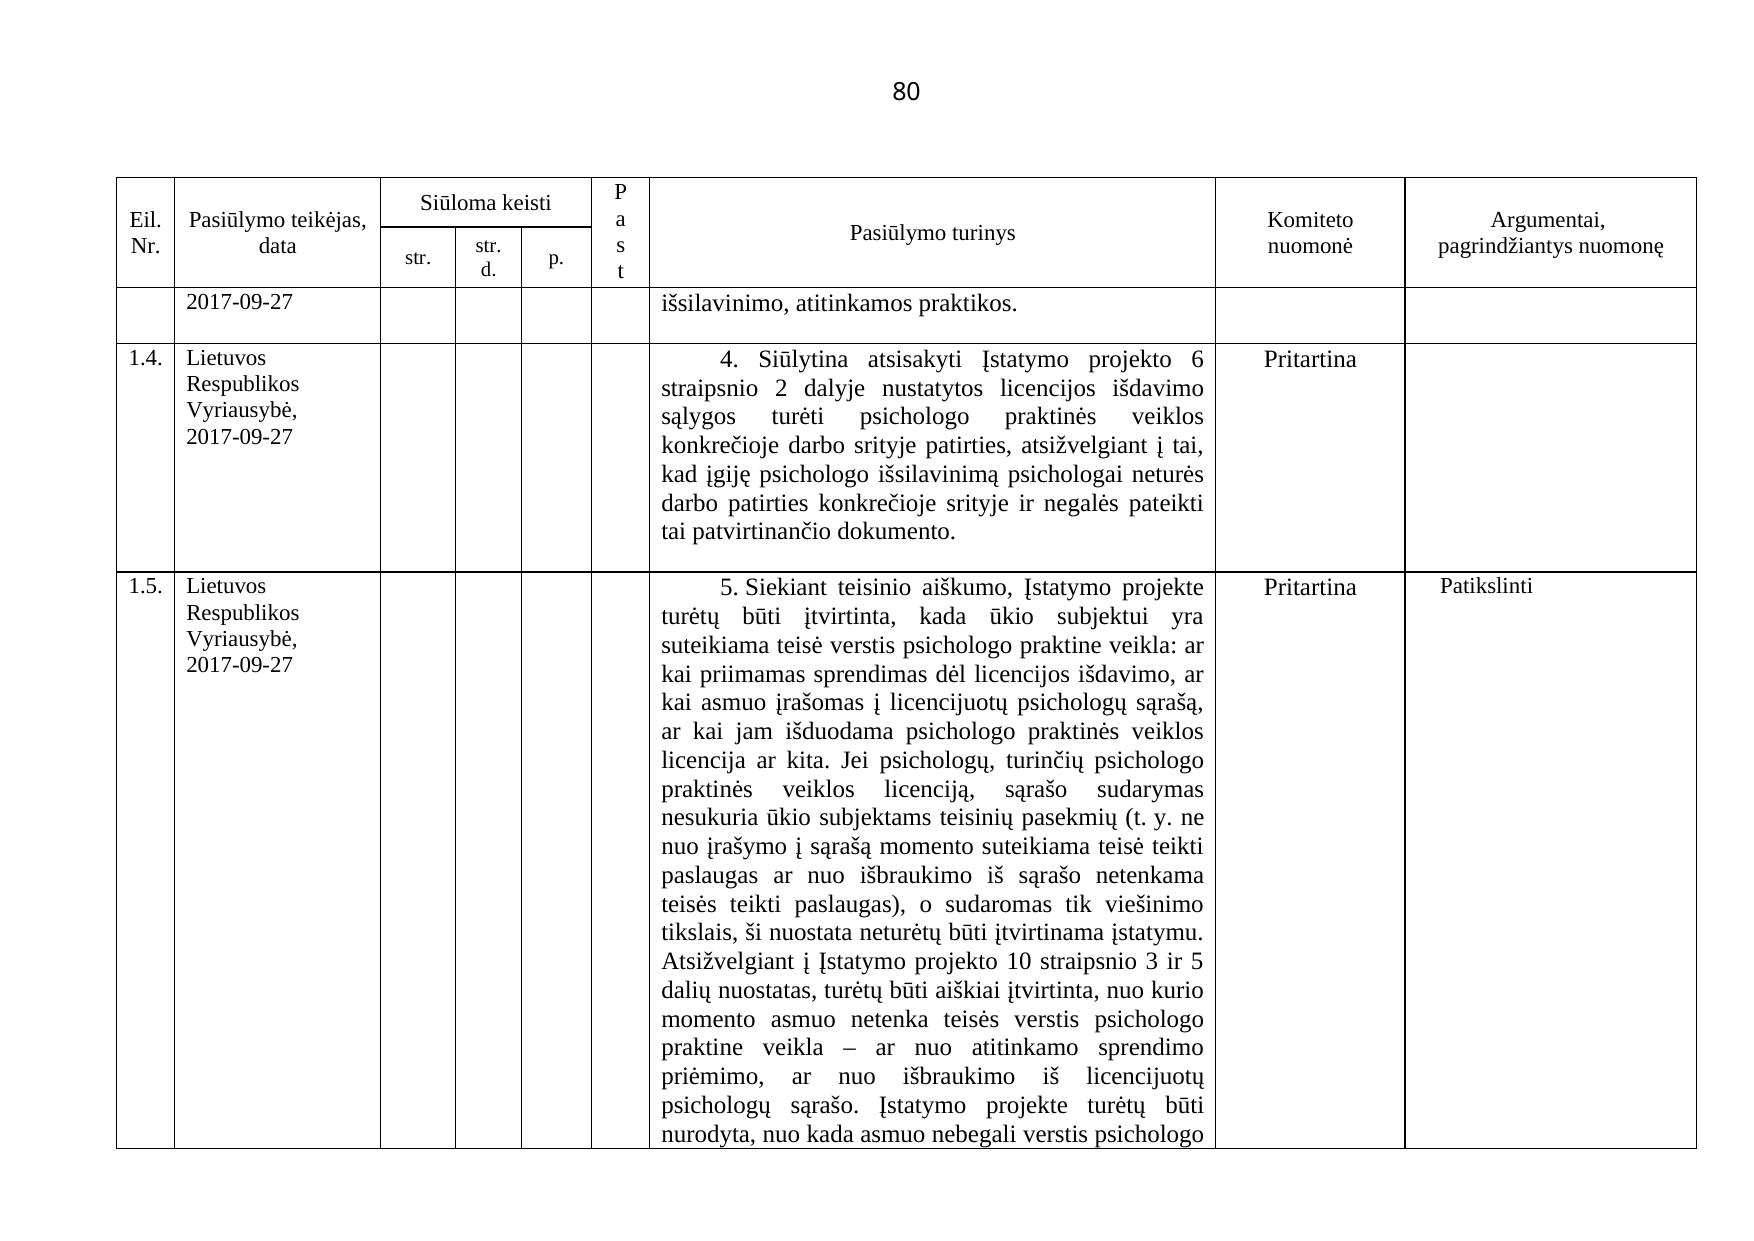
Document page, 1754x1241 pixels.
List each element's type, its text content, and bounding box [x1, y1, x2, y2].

table_header Argumentai, pagrindžiantys nuomonę [1406, 178, 1696, 287]
table_cell išsilavinimo, atitinkamos praktikos. [650, 288, 1215, 343]
table_cell [522, 344, 591, 571]
table_cell str. [381, 228, 455, 287]
table_cell 4. Siūlytina atsisakyti Įstatymo projekto 6 straipsnio 2 dalyje nustatytos licencijos išdavimo sąlygos turėti psichologo praktinės veiklos konkrečioje darbo srityje patirties, atsižvelgiant į tai, kad įgiję psichologo išsilavinimą psichologai neturės darbo patirties konkrečioje srityje ir negalės pateikti tai patvirtinančio dokumento. [650, 344, 1215, 571]
table_cell [592, 288, 649, 343]
table_cell [522, 288, 591, 343]
table_cell [456, 288, 521, 343]
table_cell Lietuvos Respublikos Vyriausybė, 2017-09-27 [175, 344, 380, 571]
table_header Pasiūlymo teikėjas, data [175, 178, 380, 287]
table_cell [592, 573, 649, 1147]
table_cell p. [522, 228, 591, 287]
table_cell [381, 344, 455, 571]
table_cell [381, 573, 455, 1147]
table_cell [456, 573, 521, 1147]
table_cell Pritartina [1216, 344, 1404, 571]
table_cell str. d. [456, 228, 521, 287]
table_header Pastabos [592, 178, 649, 287]
table_cell [1216, 288, 1404, 343]
table_cell 1.5. [117, 573, 174, 1147]
table_cell [381, 288, 455, 343]
table_cell 1.4. [117, 344, 174, 571]
table_cell Patikslinti [1406, 573, 1696, 1147]
table_cell [522, 573, 591, 1147]
table_cell [117, 288, 174, 343]
table_header Eil. Nr. [117, 178, 174, 287]
table_cell [1406, 344, 1696, 571]
table_header Komiteto nuomonė [1216, 178, 1404, 287]
table_cell 5. Siekiant teisinio aiškumo, Įstatymo projekte turėtų būti įtvirtinta, kada ūkio subjektui yra suteikiama teisė verstis psichologo praktine veikla: ar kai priimamas sprendimas dėl licencijos išdavimo, ar kai asmuo įrašomas į licencijuotų psichologų sąrašą, ar kai jam išduodama psichologo praktinės veiklos licencija ar kita. Jei psichologų, turinčių psichologo praktinės veiklos licenciją, sąrašo sudarymas nesukuria ūkio subjektams teisinių pasekmių (t. y. ne nuo įrašymo į sąrašą momento suteikiama teisė teikti paslaugas ar nuo išbraukimo iš sąrašo netenkama teisės teikti paslaugas), o sudaromas tik viešinimo tikslais, ši nuostata neturėtų būti įtvirtinama įstatymu. Atsižvelgiant į Įstatymo projekto 10 straipsnio 3 ir 5 dalių nuostatas, turėtų būti aiškiai įtvirtinta, nuo kurio momento asmuo netenka teisės verstis psichologo praktine veikla – ar nuo atitinkamo sprendimo priėmimo, ar nuo išbraukimo iš licencijuotų psichologų sąrašo. Įstatymo projekte turėtų būti nurodyta, nuo kada asmuo nebegali verstis psichologo [650, 573, 1215, 1147]
table_header Pasiūlymo turinys [650, 178, 1215, 287]
table_cell Lietuvos Respublikos Vyriausybė, 2017-09-27 [175, 573, 380, 1147]
table_header Siūloma keisti [381, 178, 591, 226]
table_cell [456, 344, 521, 571]
table_cell [1406, 288, 1696, 343]
table_cell [592, 344, 649, 571]
table_cell Pritartina [1216, 573, 1404, 1147]
table_cell 2017-09-27 [175, 288, 380, 343]
